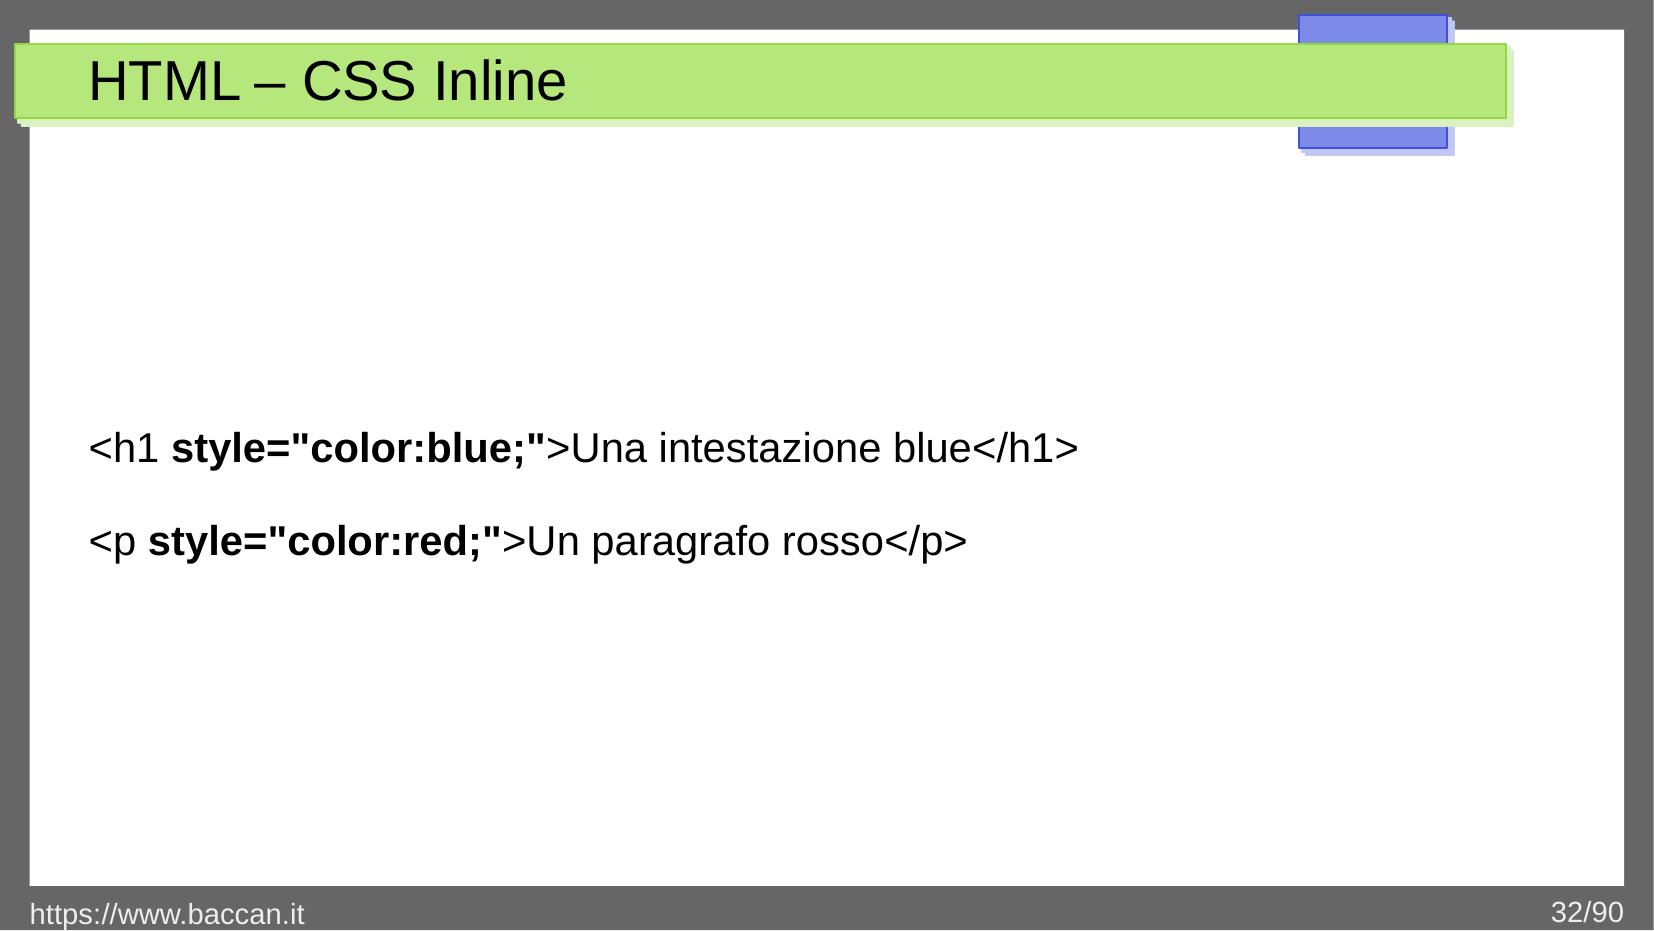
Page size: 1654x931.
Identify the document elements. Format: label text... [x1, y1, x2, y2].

text_box <h1 style="color:blue;">Una intestazione blue</h1> <p style="color:red;">Un paragrafo rosso</p> [88, 169, 1565, 820]
title HTML – CSS Inline [88, 44, 1506, 119]
